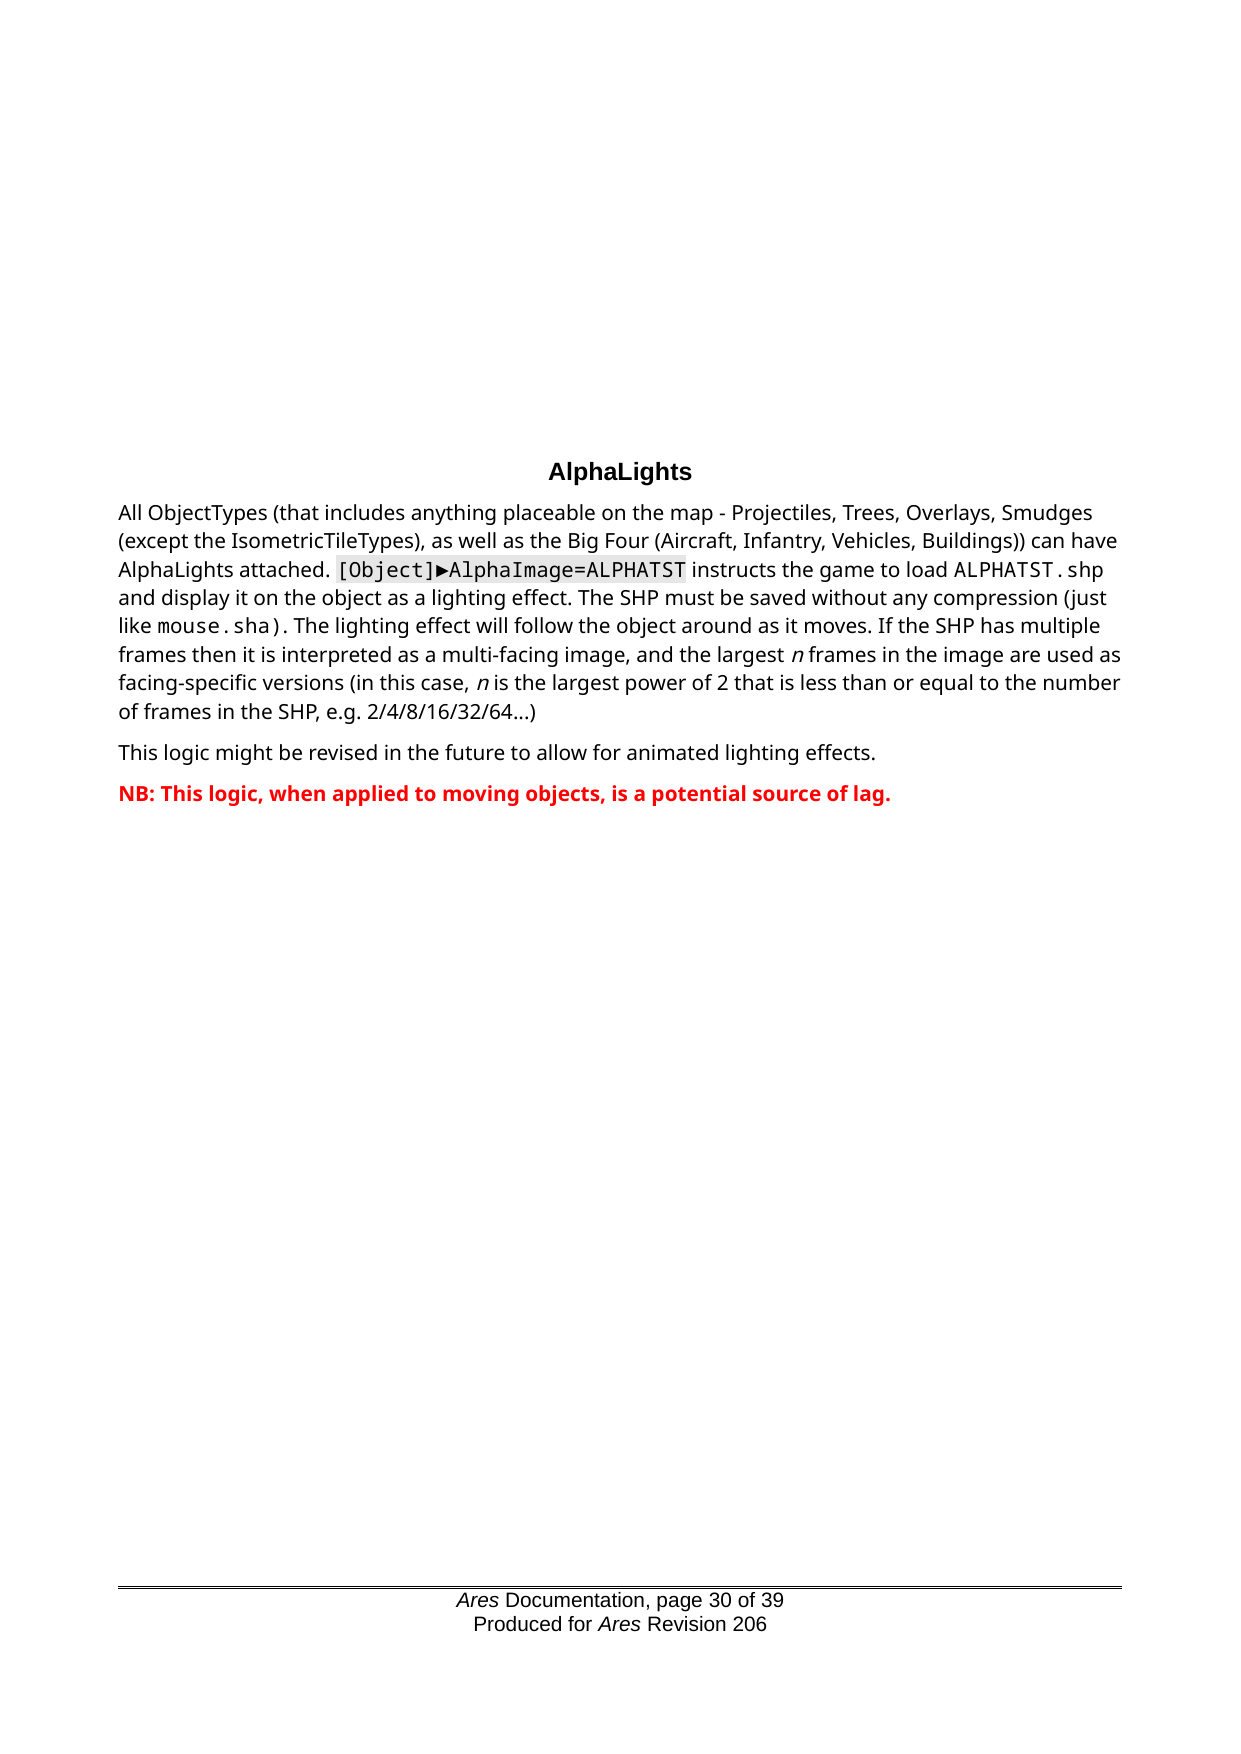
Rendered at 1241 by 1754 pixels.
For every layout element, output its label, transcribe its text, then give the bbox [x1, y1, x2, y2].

text This logic might be revised in the future to allow for animated lighting effects. [118, 738, 1122, 766]
text All ObjectTypes (that includes anything placeable on the map - Projectiles, Trees, Overlays, Smudges (except the IsometricTileTypes), as well as the Big Four (Aircraft, Infantry, Vehicles, Buildings)) can have AlphaLights attached. [Object]►AlphaImage=ALPHATST instructs the game to load ALPHATST.shp and display it on the object as a lighting effect. The SHP must be saved without any compression (just like mouse.sha). The lighting effect will follow the object around as it moves. If the SHP has multiple frames then it is interpreted as a multi-facing image, and the largest n frames in the image are used as facing-specific versions (in this case, n is the largest power of 2 that is less than or equal to the number of frames in the SHP, e.g. 2/4/8/16/32/64...) [118, 498, 1122, 725]
text NB: This logic, when applied to moving objects, is a potential source of lag. [118, 779, 1122, 807]
subtitle AlphaLights [118, 457, 1122, 486]
